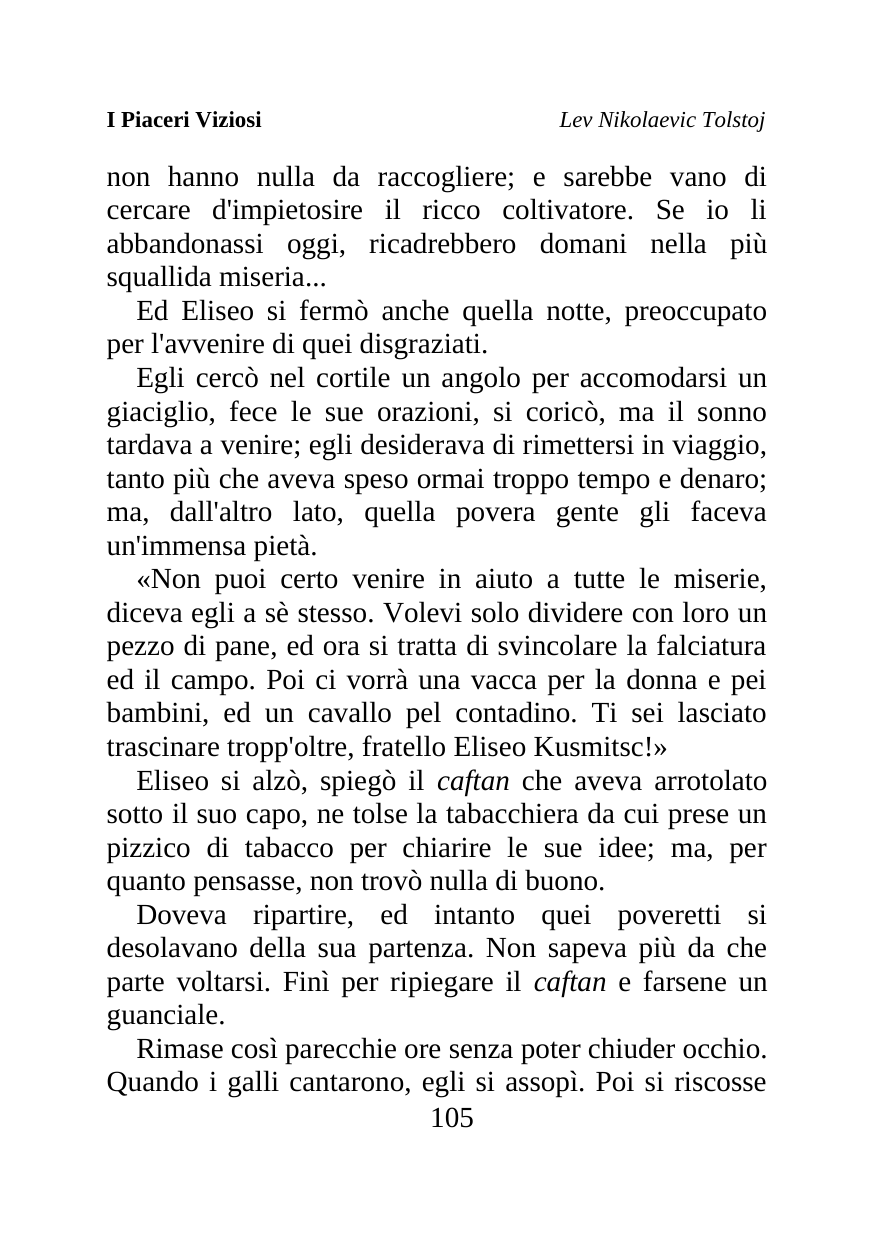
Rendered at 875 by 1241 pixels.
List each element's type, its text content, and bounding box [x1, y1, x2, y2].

text Eliseo si alzò, spiegò il caftan che aveva arrotolato sotto il suo capo, ne tolse la tabacchiera da cui prese un pizzico di tabacco per chiarire le sue idee; ma, per quanto pensasse, non trovò nulla di buono. [106, 763, 768, 897]
text Ed Eliseo si fermò anche quella notte, preoccupato per l'avvenire di quei disgraziati. [106, 293, 768, 360]
text «Non puoi certo venire in aiuto a tutte le miserie, diceva egli a sè stesso. Volevi solo dividere con loro un pezzo di pane, ed ora si tratta di svincolare la falciatura ed il campo. Poi ci vorrà una vacca per la donna e pei bambini, ed un cavallo pel contadino. Ti sei lasciato trascinare tropp'oltre, fratello Eliseo Kusmitsc!» [106, 561, 768, 763]
text Egli cercò nel cortile un angolo per accomodarsi un giaciglio, fece le sue orazioni, si coricò, ma il sonno tardava a venire; egli desiderava di rimettersi in viaggio, tanto più che aveva speso ormai troppo tempo e denaro; ma, dall'altro lato, quella povera gente gli faceva un'immensa pietà. [106, 360, 768, 561]
text Doveva ripartire, ed intanto quei poveretti si desolavano della sua partenza. Non sapeva più da che parte voltarsi. Finì per ripiegare il caftan e farsene un guanciale. [106, 897, 768, 1031]
text Rimase così parecchie ore senza poter chiuder occhio. Quando i galli cantarono, egli si assopì. Poi si riscosse [106, 1031, 768, 1098]
text non hanno nulla da raccogliere; e sarebbe vano di cercare d'impietosire il ricco coltivatore. Se io li abbandonassi oggi, ricadrebbero domani nella più squallida miseria... [106, 159, 768, 293]
